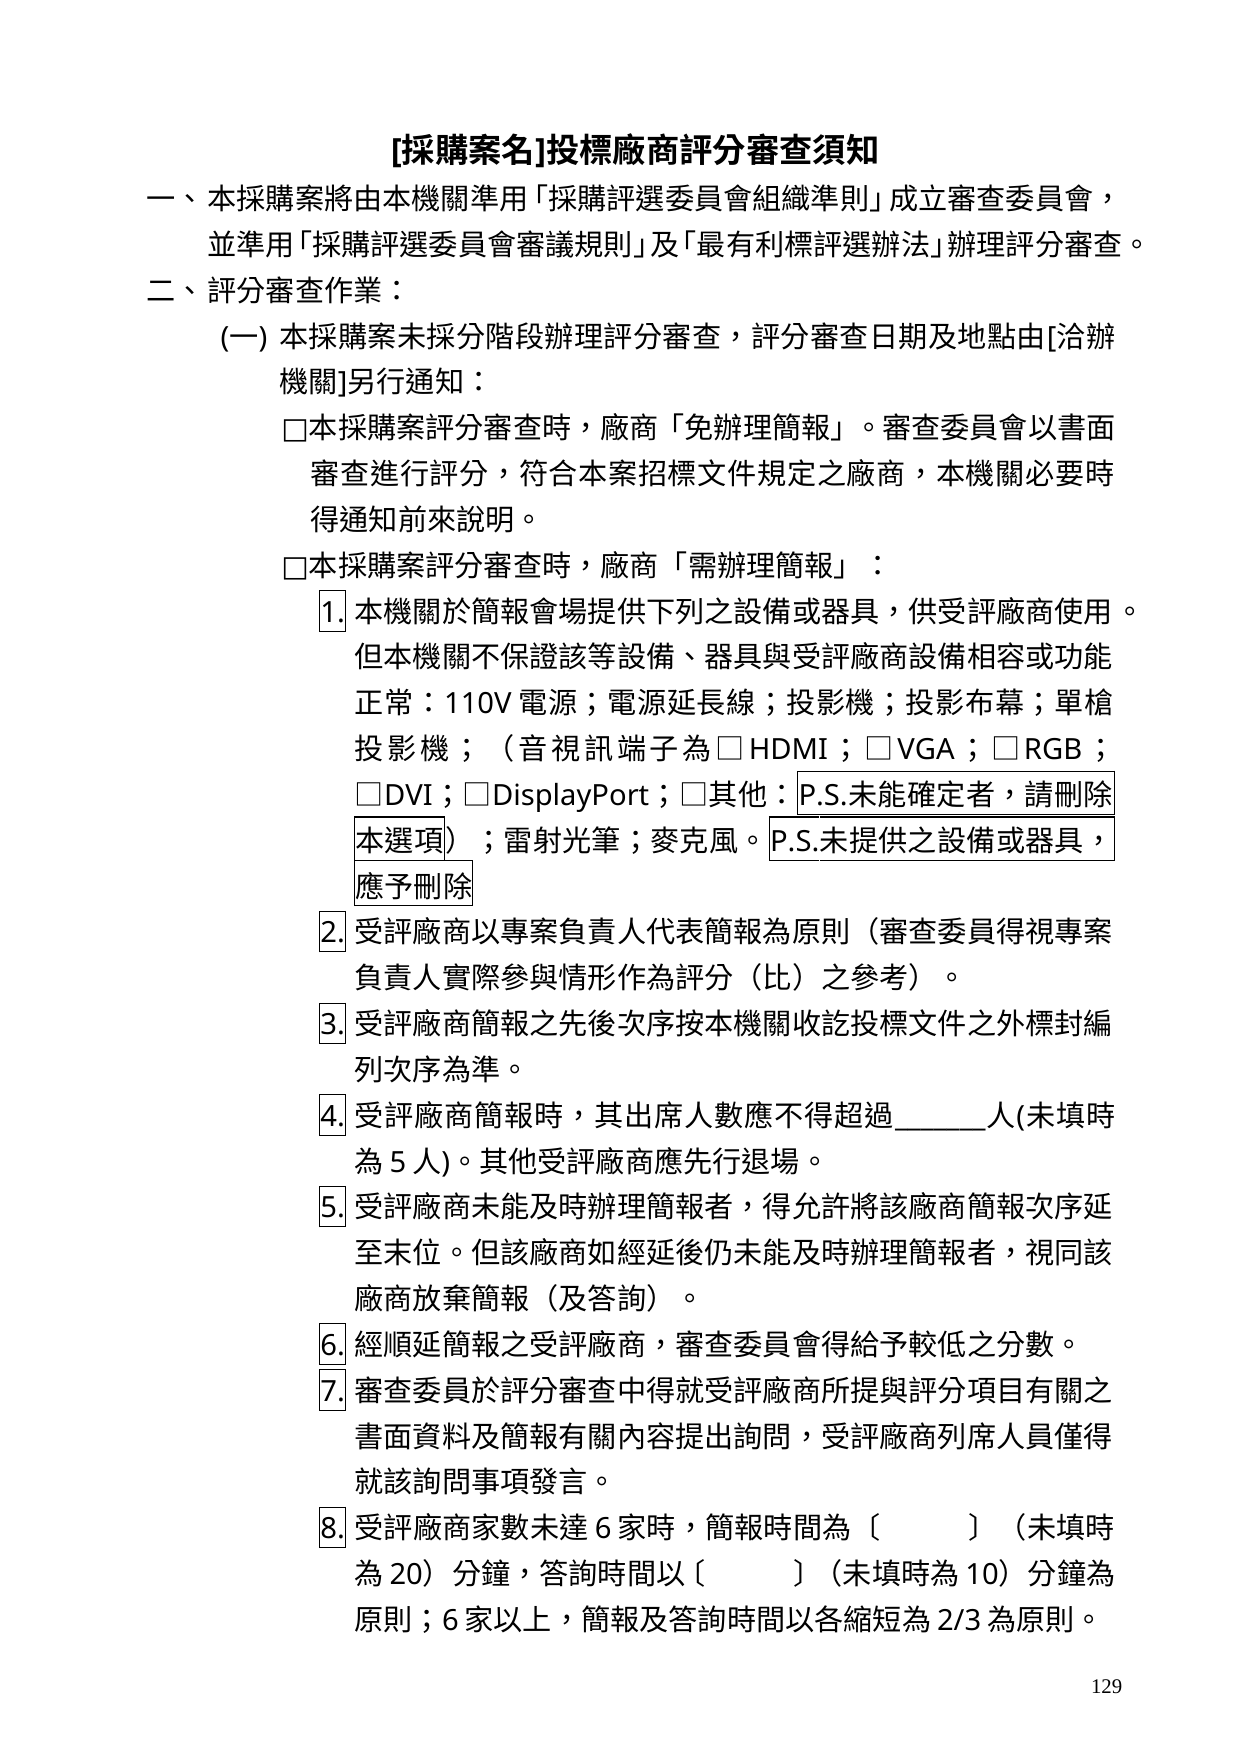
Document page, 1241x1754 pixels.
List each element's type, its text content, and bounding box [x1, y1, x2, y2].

text □本採購案評分審查時，廠商「需辦理簡報」： [281, 539, 1115, 585]
list 受評廠商簡報之先後次序按本機關收訖投標文件之外標封編列次序為準。 [319, 998, 1115, 1089]
list 經順延簡報之受評廠商，審查委員會得給予較低之分數。 [319, 1319, 1115, 1364]
list 本採購案將由本機關準用「採購評選委員會組織準則」成立審查委員會，並準用「採購評選委員會審議規則」及「最有利標評選辦法」辦理評分審查。 [146, 173, 1122, 264]
text □本採購案評分審查時，廠商「免辦理簡報」。審查委員會以書面審查進行評分，符合本案招標文件規定之廠商，本機關必要時得通知前來說明。 [281, 402, 1115, 539]
list 評分審查作業： [146, 264, 1122, 310]
list 本機關於簡報會場提供下列之設備或器具，供受評廠商使用。但本機關不保證該等設備、器具與受評廠商設備相容或功能正常：110V電源；電源延長線；投影機；投影布幕；單槍投影機；（音視訊端子為□HDMI；□VGA；□RGB；□DVI；□DisplayPort；□其他：P.S.未能確定者，請刪除本選項）；雷射光筆；麥克風。P.S.未提供之設備或器具，應予刪除 [319, 585, 1115, 906]
list 審查委員於評分審查中得就受評廠商所提與評分項目有關之書面資料及簡報有關內容提出詢問，受評廠商列席人員僅得就該詢問事項發言。 [319, 1364, 1115, 1502]
text [採購案名]投標廠商評分審查須知 [148, 119, 1122, 173]
list 受評廠商以專案負責人代表簡報為原則（審查委員得視專案負責人實際參與情形作為評分（比）之參考）。 [319, 906, 1115, 998]
list 受評廠商未能及時辦理簡報者，得允許將該廠商簡報次序延至末位。但該廠商如經延後仍未能及時辦理簡報者，視同該廠商放棄簡報（及答詢）。 [319, 1181, 1115, 1319]
list 本採購案未採分階段辦理評分審查，評分審查日期及地點由[洽辦機關]另行通知： [220, 310, 1115, 402]
list 受評廠商簡報時，其出席人數應不得超過_______人(未填時為5人)。其他受評廠商應先行退場。 [319, 1089, 1115, 1181]
list 受評廠商家數未達6家時，簡報時間為〔 〕（未填時為20）分鐘，答詢時間以〔 〕（未填時為10）分鐘為原則；6家以上，簡報及答詢時間以各縮短為2/3為原則。 [319, 1502, 1115, 1639]
